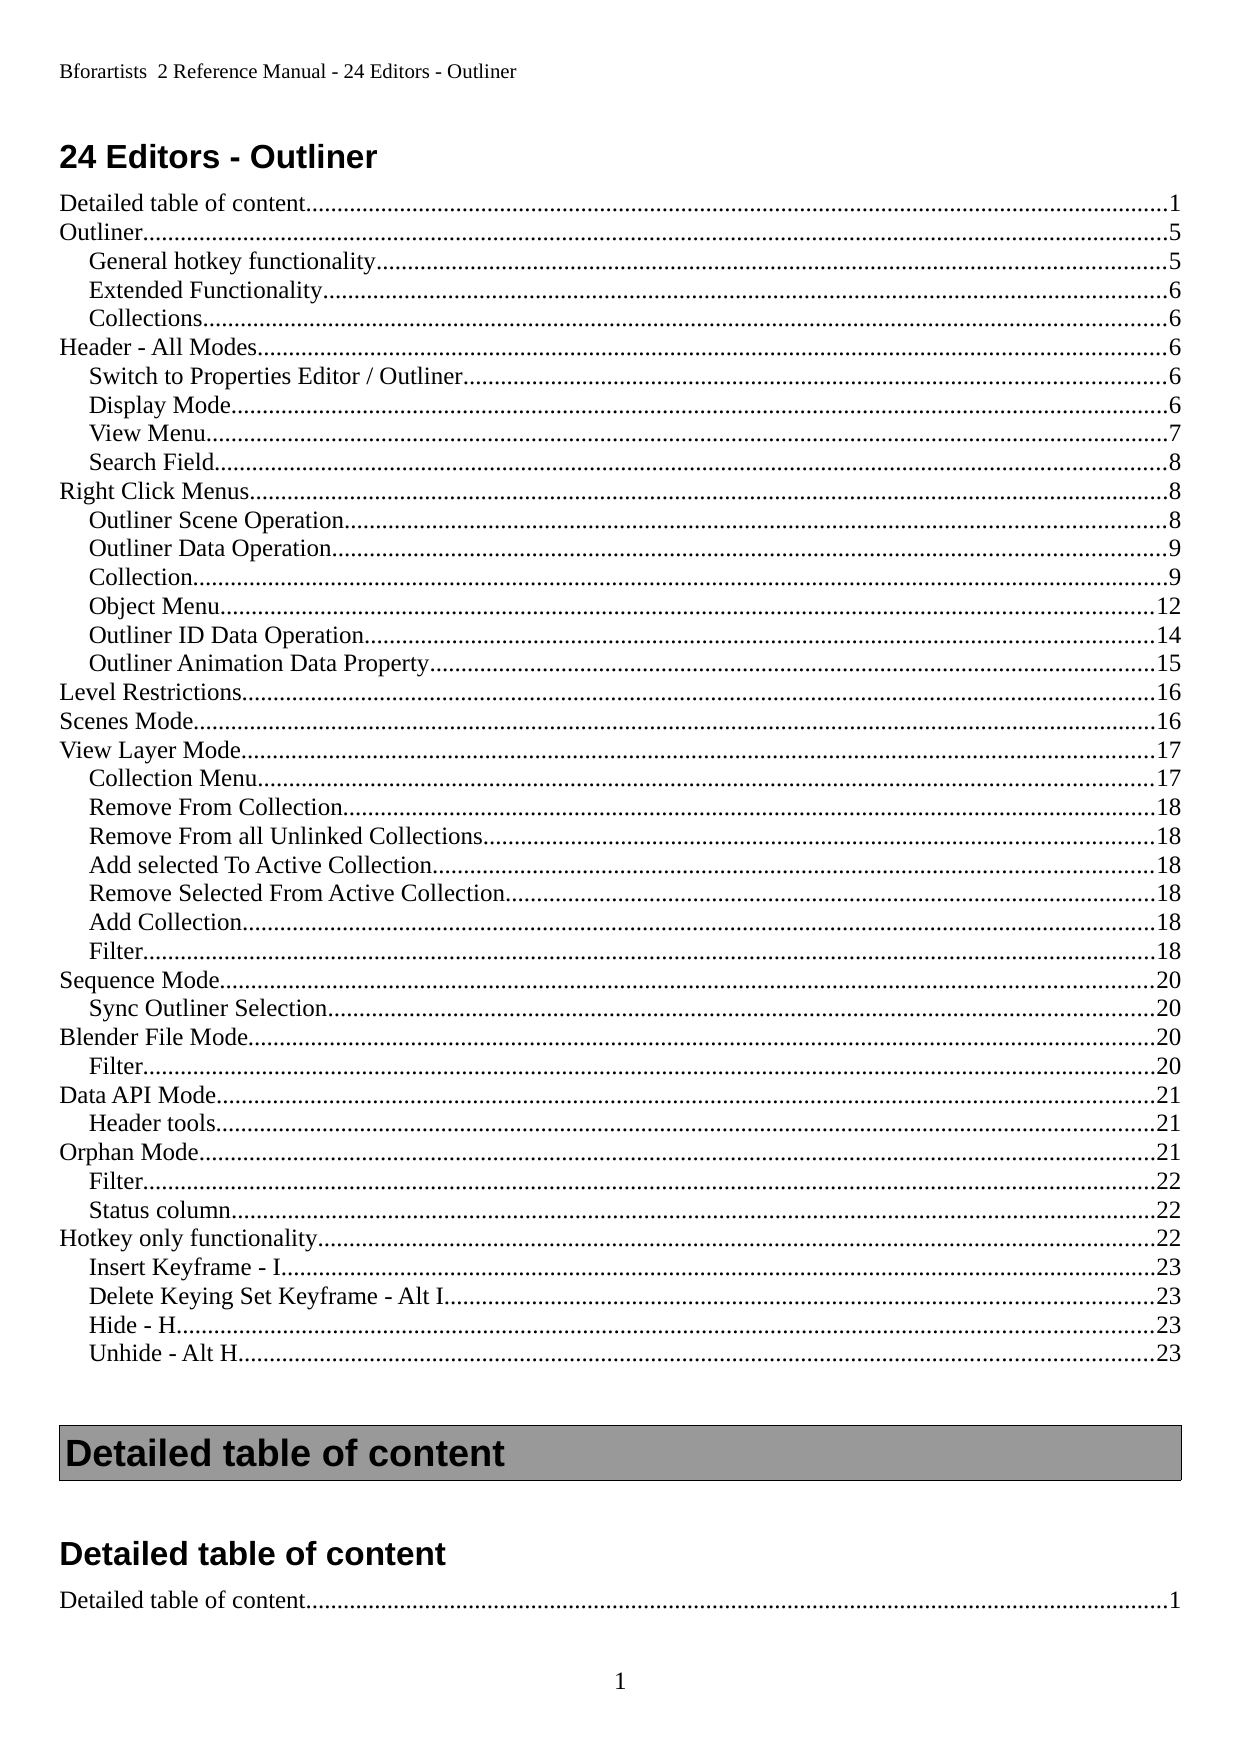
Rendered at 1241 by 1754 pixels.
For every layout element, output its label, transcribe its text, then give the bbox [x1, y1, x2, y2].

text View Menu 7 [88, 418, 1181, 447]
text Outliner Scene Operation 8 [88, 505, 1181, 533]
text View Layer Mode 17 [59, 735, 1181, 763]
text Blender File Mode 20 [59, 1022, 1181, 1051]
text Hide - H 23 [88, 1310, 1181, 1338]
text Remove From Collection 18 [88, 792, 1181, 821]
text Collection 9 [88, 562, 1181, 591]
text Filter 20 [88, 1051, 1181, 1080]
text Object Menu 12 [88, 591, 1181, 620]
text Outliner Data Operation 9 [88, 533, 1181, 562]
text Detailed table of content 1 [59, 188, 1181, 217]
text Display Mode 6 [88, 390, 1181, 418]
text Add selected To Active Collection 18 [88, 850, 1181, 878]
text Filter 18 [88, 936, 1181, 965]
text Outliner ID Data Operation 14 [88, 620, 1181, 648]
text Extended Functionality 6 [88, 275, 1181, 303]
text Right Click Menus 8 [59, 476, 1181, 505]
text Sync Outliner Selection 20 [88, 993, 1181, 1022]
text Search Field 8 [88, 447, 1181, 476]
table_header Detailed table of content [60, 1426, 1181, 1480]
text Remove Selected From Active Collection 18 [88, 878, 1181, 907]
text Collection Menu 17 [88, 763, 1181, 792]
subtitle 24 Editors - Outliner [59, 138, 1181, 176]
text Outliner 5 [59, 217, 1181, 246]
text Status column 22 [88, 1195, 1181, 1223]
text Add Collection 18 [88, 907, 1181, 936]
text Delete Keying Set Keyframe - Alt I 23 [88, 1281, 1181, 1310]
text General hotkey functionality 5 [88, 246, 1181, 275]
text Remove From all Unlinked Collections 18 [88, 821, 1181, 850]
text Collections 6 [88, 303, 1181, 332]
text Orphan Mode 21 [59, 1137, 1181, 1166]
text Filter 22 [88, 1166, 1181, 1195]
text Detailed table of content 1 [59, 1585, 1181, 1613]
text Insert Keyframe - I 23 [88, 1252, 1181, 1281]
text Unhide - Alt H 23 [88, 1338, 1181, 1367]
text Header tools 21 [88, 1108, 1181, 1137]
text Header - All Modes 6 [59, 332, 1181, 361]
text Switch to Properties Editor / Outliner 6 [88, 361, 1181, 390]
text Outliner Animation Data Property 15 [88, 648, 1181, 677]
text Sequence Mode 20 [59, 965, 1181, 993]
text Hotkey only functionality 22 [59, 1223, 1181, 1252]
text Level Restrictions 16 [59, 677, 1181, 706]
subtitle Detailed table of content [59, 1534, 1181, 1572]
text Scenes Mode 16 [59, 706, 1181, 735]
text Data API Mode 21 [59, 1080, 1181, 1108]
